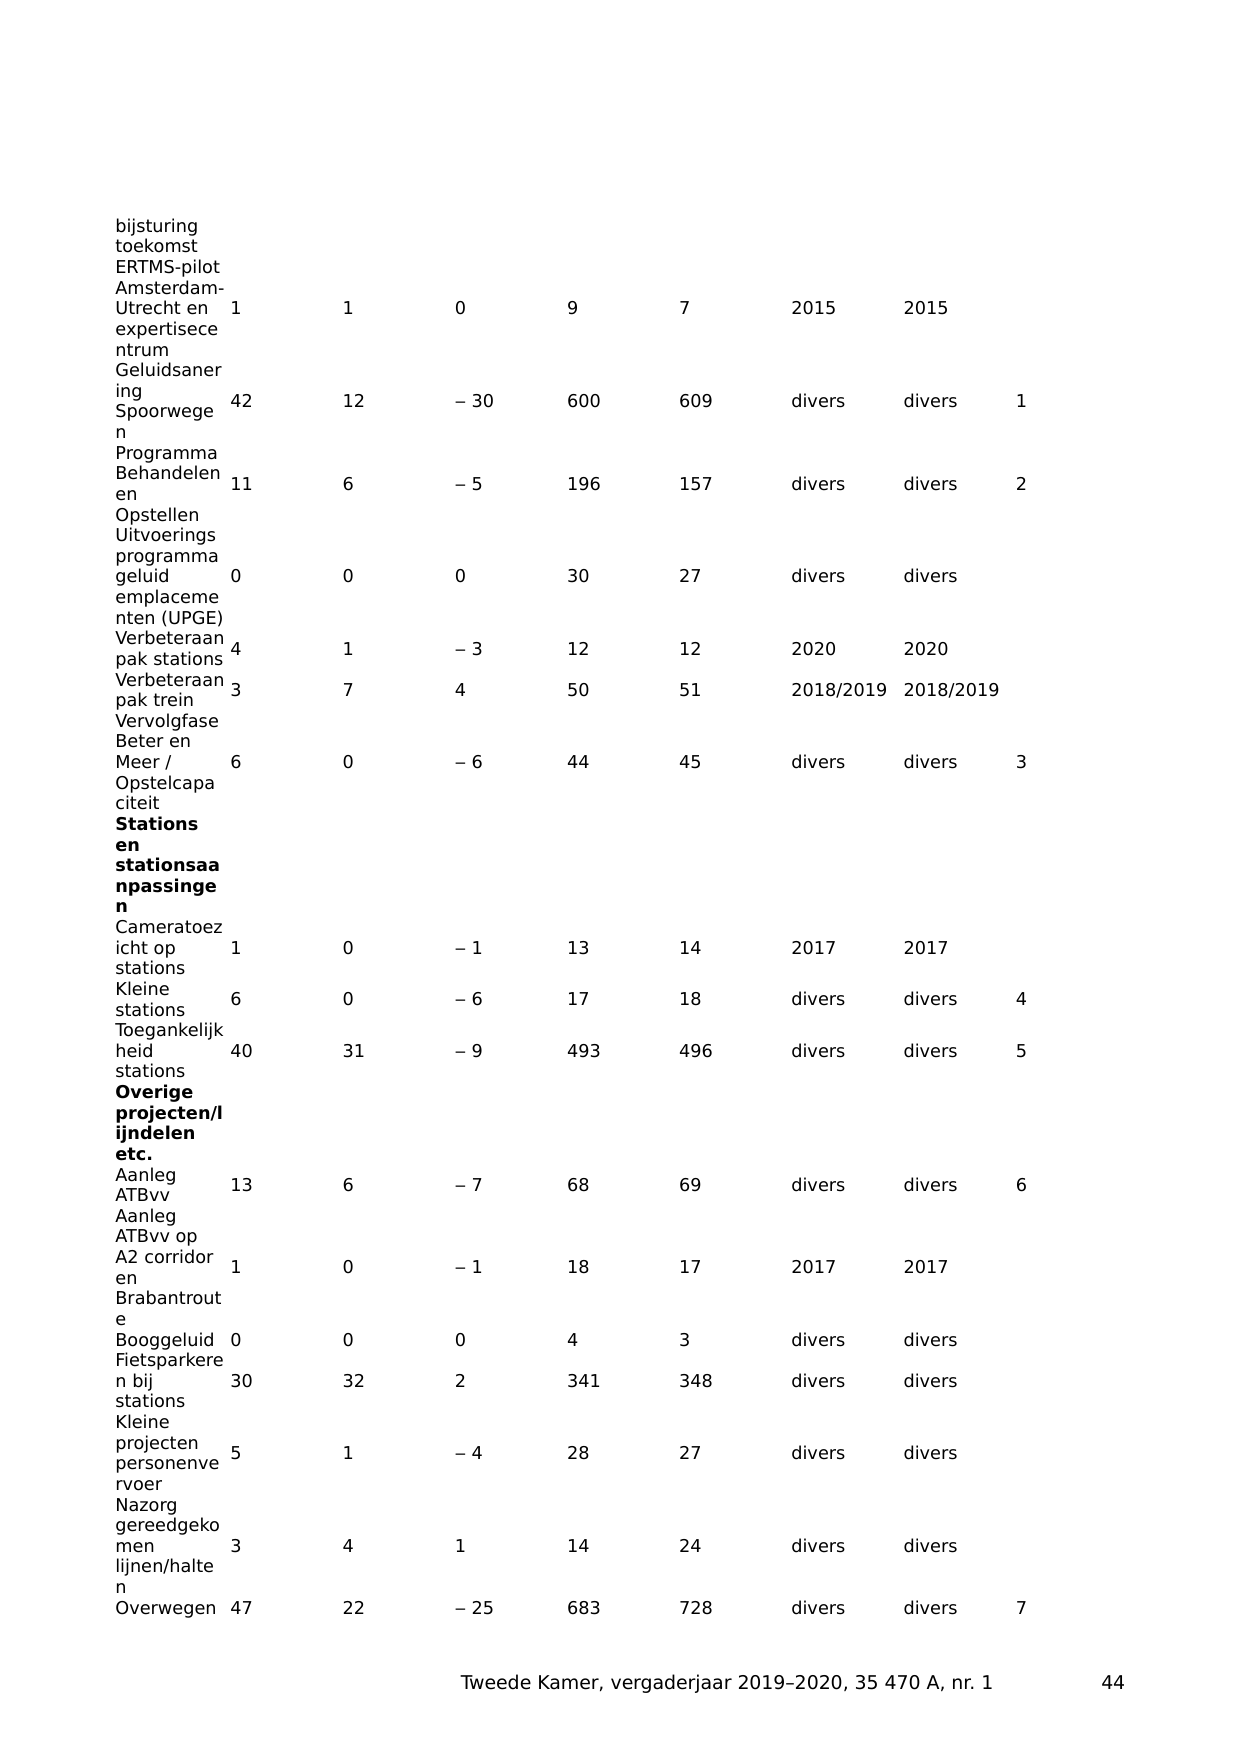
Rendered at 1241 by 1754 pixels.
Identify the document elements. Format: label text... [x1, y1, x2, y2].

table_cell [788, 814, 900, 917]
table_cell [452, 814, 564, 917]
table_cell [900, 814, 1013, 917]
table_cell divers [900, 525, 1013, 628]
table_cell ‒ 6 [452, 979, 564, 1020]
table_cell [1013, 525, 1125, 628]
table_cell 1 [1013, 360, 1125, 443]
table_cell divers [900, 1165, 1013, 1206]
table_cell 2020 [788, 628, 900, 669]
table_cell 1 [227, 257, 339, 360]
table_cell 4 [1013, 979, 1125, 1020]
table_cell Aanleg ATBvv [115, 1165, 227, 1206]
table_cell 2015 [900, 257, 1013, 360]
table_cell [227, 216, 339, 257]
table_cell 50 [564, 670, 676, 711]
table_cell [1013, 1495, 1125, 1598]
table_cell Aanleg ATBvv op A2 corridor en Brabantroute [115, 1206, 227, 1329]
table_cell divers [788, 1165, 900, 1206]
table_cell Kleine stations [115, 979, 227, 1020]
table_cell divers [788, 525, 900, 628]
table_cell divers [900, 1412, 1013, 1494]
table_cell 196 [564, 443, 676, 525]
table_cell 24 [676, 1495, 788, 1598]
table_cell divers [788, 1598, 900, 1618]
table_cell 2017 [788, 1206, 900, 1329]
table_cell 4 [564, 1330, 676, 1350]
table_cell Fietsparkeren bij stations [115, 1350, 227, 1412]
table_cell 69 [676, 1165, 788, 1206]
table_cell 11 [227, 443, 339, 525]
table_cell [1013, 814, 1125, 917]
table_cell 4 [452, 670, 564, 711]
table_cell 32 [340, 1350, 452, 1412]
table_cell divers [788, 979, 900, 1020]
table_cell divers [788, 711, 900, 814]
table_cell 2018/2019 [900, 670, 1013, 711]
table_cell 2017 [788, 917, 900, 979]
table_cell 2 [1013, 443, 1125, 525]
table_cell [1013, 1412, 1125, 1494]
table_cell 348 [676, 1350, 788, 1412]
table_cell 18 [564, 1206, 676, 1329]
table_cell divers [900, 711, 1013, 814]
table_cell ‒ 6 [452, 711, 564, 814]
table_cell Cameratoezicht op stations [115, 917, 227, 979]
table_cell 0 [340, 711, 452, 814]
table_cell 0 [452, 257, 564, 360]
table_cell 68 [564, 1165, 676, 1206]
table_cell 6 [340, 1165, 452, 1206]
table_cell 496 [676, 1020, 788, 1082]
table_cell divers [788, 443, 900, 525]
table_cell 5 [227, 1412, 339, 1494]
table_cell 42 [227, 360, 339, 443]
table_cell divers [788, 1495, 900, 1598]
table_cell Stations en stationsaanpassingen [115, 814, 227, 917]
table_cell 2018/2019 [788, 670, 900, 711]
table_cell 27 [676, 525, 788, 628]
table_cell divers [900, 1330, 1013, 1350]
table_cell Geluidsanering Spoorwegen [115, 360, 227, 443]
table_cell 2015 [788, 257, 900, 360]
table_cell Nazorg gereedgekomen lijnen/halten [115, 1495, 227, 1598]
table_cell divers [788, 360, 900, 443]
table_cell ‒ 30 [452, 360, 564, 443]
table_cell 12 [676, 628, 788, 669]
table_cell 17 [676, 1206, 788, 1329]
table_cell ‒ 5 [452, 443, 564, 525]
table_cell divers [788, 1350, 900, 1412]
table_cell 3 [227, 670, 339, 711]
table_cell 0 [340, 1330, 452, 1350]
table_cell divers [900, 1020, 1013, 1082]
table_cell 6 [227, 711, 339, 814]
table_cell [900, 216, 1013, 257]
table_cell [1013, 1350, 1125, 1412]
table_cell bijsturing toekomst [115, 216, 227, 257]
table_cell 27 [676, 1412, 788, 1494]
table_cell Vervolgfase Beter en Meer / Opstelcapaciteit [115, 711, 227, 814]
table_cell [227, 814, 339, 917]
table_cell 1 [340, 628, 452, 669]
table_cell 45 [676, 711, 788, 814]
table_cell 0 [340, 979, 452, 1020]
table_cell 2020 [900, 628, 1013, 669]
table_cell 30 [227, 1350, 339, 1412]
table_cell 13 [227, 1165, 339, 1206]
table_cell 12 [340, 360, 452, 443]
table_cell 12 [564, 628, 676, 669]
table_cell [564, 814, 676, 917]
table_cell 22 [340, 1598, 452, 1618]
table_cell 17 [564, 979, 676, 1020]
table_cell [340, 216, 452, 257]
table_cell 28 [564, 1412, 676, 1494]
table_cell [227, 1082, 339, 1164]
table_cell [1013, 257, 1125, 360]
table_cell Verbeteraanpak trein [115, 670, 227, 711]
table_cell 51 [676, 670, 788, 711]
table_cell [1013, 1330, 1125, 1350]
table_cell [340, 814, 452, 917]
table_cell [788, 1082, 900, 1164]
table_cell 18 [676, 979, 788, 1020]
table_cell ‒ 7 [452, 1165, 564, 1206]
table_cell 1 [340, 1412, 452, 1494]
table_cell 1 [340, 257, 452, 360]
table_cell 14 [564, 1495, 676, 1598]
table_cell 4 [227, 628, 339, 669]
table_cell 0 [227, 525, 339, 628]
table_cell 40 [227, 1020, 339, 1082]
table_cell divers [788, 1330, 900, 1350]
table_cell Overige projecten/lijndelen etc. [115, 1082, 227, 1164]
table_cell divers [900, 1350, 1013, 1412]
table_cell 9 [564, 257, 676, 360]
table_cell 1 [452, 1495, 564, 1598]
table_cell 2 [452, 1350, 564, 1412]
table_cell 1 [227, 917, 339, 979]
table_cell [676, 1082, 788, 1164]
table_cell 2017 [900, 917, 1013, 979]
table_cell Toegankelijkheid stations [115, 1020, 227, 1082]
table_cell 30 [564, 525, 676, 628]
table_cell 0 [340, 1206, 452, 1329]
table_cell ‒ 4 [452, 1412, 564, 1494]
table_cell 341 [564, 1350, 676, 1412]
table_cell [452, 216, 564, 257]
table_cell 7 [676, 257, 788, 360]
table_cell 3 [1013, 711, 1125, 814]
table_cell 0 [227, 1330, 339, 1350]
table_cell 7 [340, 670, 452, 711]
table_cell divers [900, 1495, 1013, 1598]
table_cell [1013, 917, 1125, 979]
table_cell 609 [676, 360, 788, 443]
table_cell [564, 1082, 676, 1164]
table_cell ERTMS-pilot Amsterdam-Utrecht en expertisecentrum [115, 257, 227, 360]
table_cell 44 [564, 711, 676, 814]
table_cell 31 [340, 1020, 452, 1082]
table_cell 14 [676, 917, 788, 979]
table_header Projectoverzicht behorende bij 13.03.01: Realisatieprogramma personenvervoer (bedragen x € 1 miljoen) [115, 191, 1125, 216]
table_cell 1 [227, 1206, 339, 1329]
table_cell 4 [340, 1495, 452, 1598]
table_cell divers [900, 1598, 1013, 1618]
table_cell 728 [676, 1598, 788, 1618]
table_cell 157 [676, 443, 788, 525]
table_cell [340, 1082, 452, 1164]
table_cell 47 [227, 1598, 339, 1618]
table_cell ‒ 1 [452, 1206, 564, 1329]
table_cell 2017 [900, 1206, 1013, 1329]
table_cell Uitvoeringsprogramma geluid emplacementen (UPGE) [115, 525, 227, 628]
table_cell divers [900, 979, 1013, 1020]
table_cell 3 [227, 1495, 339, 1598]
table_cell Kleine projecten personenvervoer [115, 1412, 227, 1494]
table_cell [1013, 1206, 1125, 1329]
table_cell [1013, 216, 1125, 257]
table_cell 493 [564, 1020, 676, 1082]
table_cell 3 [676, 1330, 788, 1350]
table_cell divers [900, 360, 1013, 443]
table_cell [676, 814, 788, 917]
table_cell 600 [564, 360, 676, 443]
table_cell 6 [227, 979, 339, 1020]
table_cell 0 [452, 525, 564, 628]
table_cell ‒ 1 [452, 917, 564, 979]
table_cell ‒ 3 [452, 628, 564, 669]
table_cell Verbeteraanpak stations [115, 628, 227, 669]
table_cell divers [900, 443, 1013, 525]
table_cell 13 [564, 917, 676, 979]
table_cell 0 [452, 1330, 564, 1350]
table_cell 7 [1013, 1598, 1125, 1618]
table_cell 5 [1013, 1020, 1125, 1082]
table_cell [1013, 670, 1125, 711]
table_cell [452, 1082, 564, 1164]
table_cell 6 [340, 443, 452, 525]
table_cell [1013, 1082, 1125, 1164]
table_cell [1013, 628, 1125, 669]
table_cell 0 [340, 917, 452, 979]
table_cell 0 [340, 525, 452, 628]
table_cell [900, 1082, 1013, 1164]
table_cell divers [788, 1020, 900, 1082]
table_cell Booggeluid [115, 1330, 227, 1350]
table_cell divers [788, 1412, 900, 1494]
table_cell [564, 216, 676, 257]
table_cell ‒ 25 [452, 1598, 564, 1618]
table_cell Overwegen [115, 1598, 227, 1618]
table_cell 6 [1013, 1165, 1125, 1206]
table_cell Programma Behandelen en Opstellen [115, 443, 227, 525]
table_cell ‒ 9 [452, 1020, 564, 1082]
table_cell [788, 216, 900, 257]
table_cell 683 [564, 1598, 676, 1618]
table_cell [676, 216, 788, 257]
